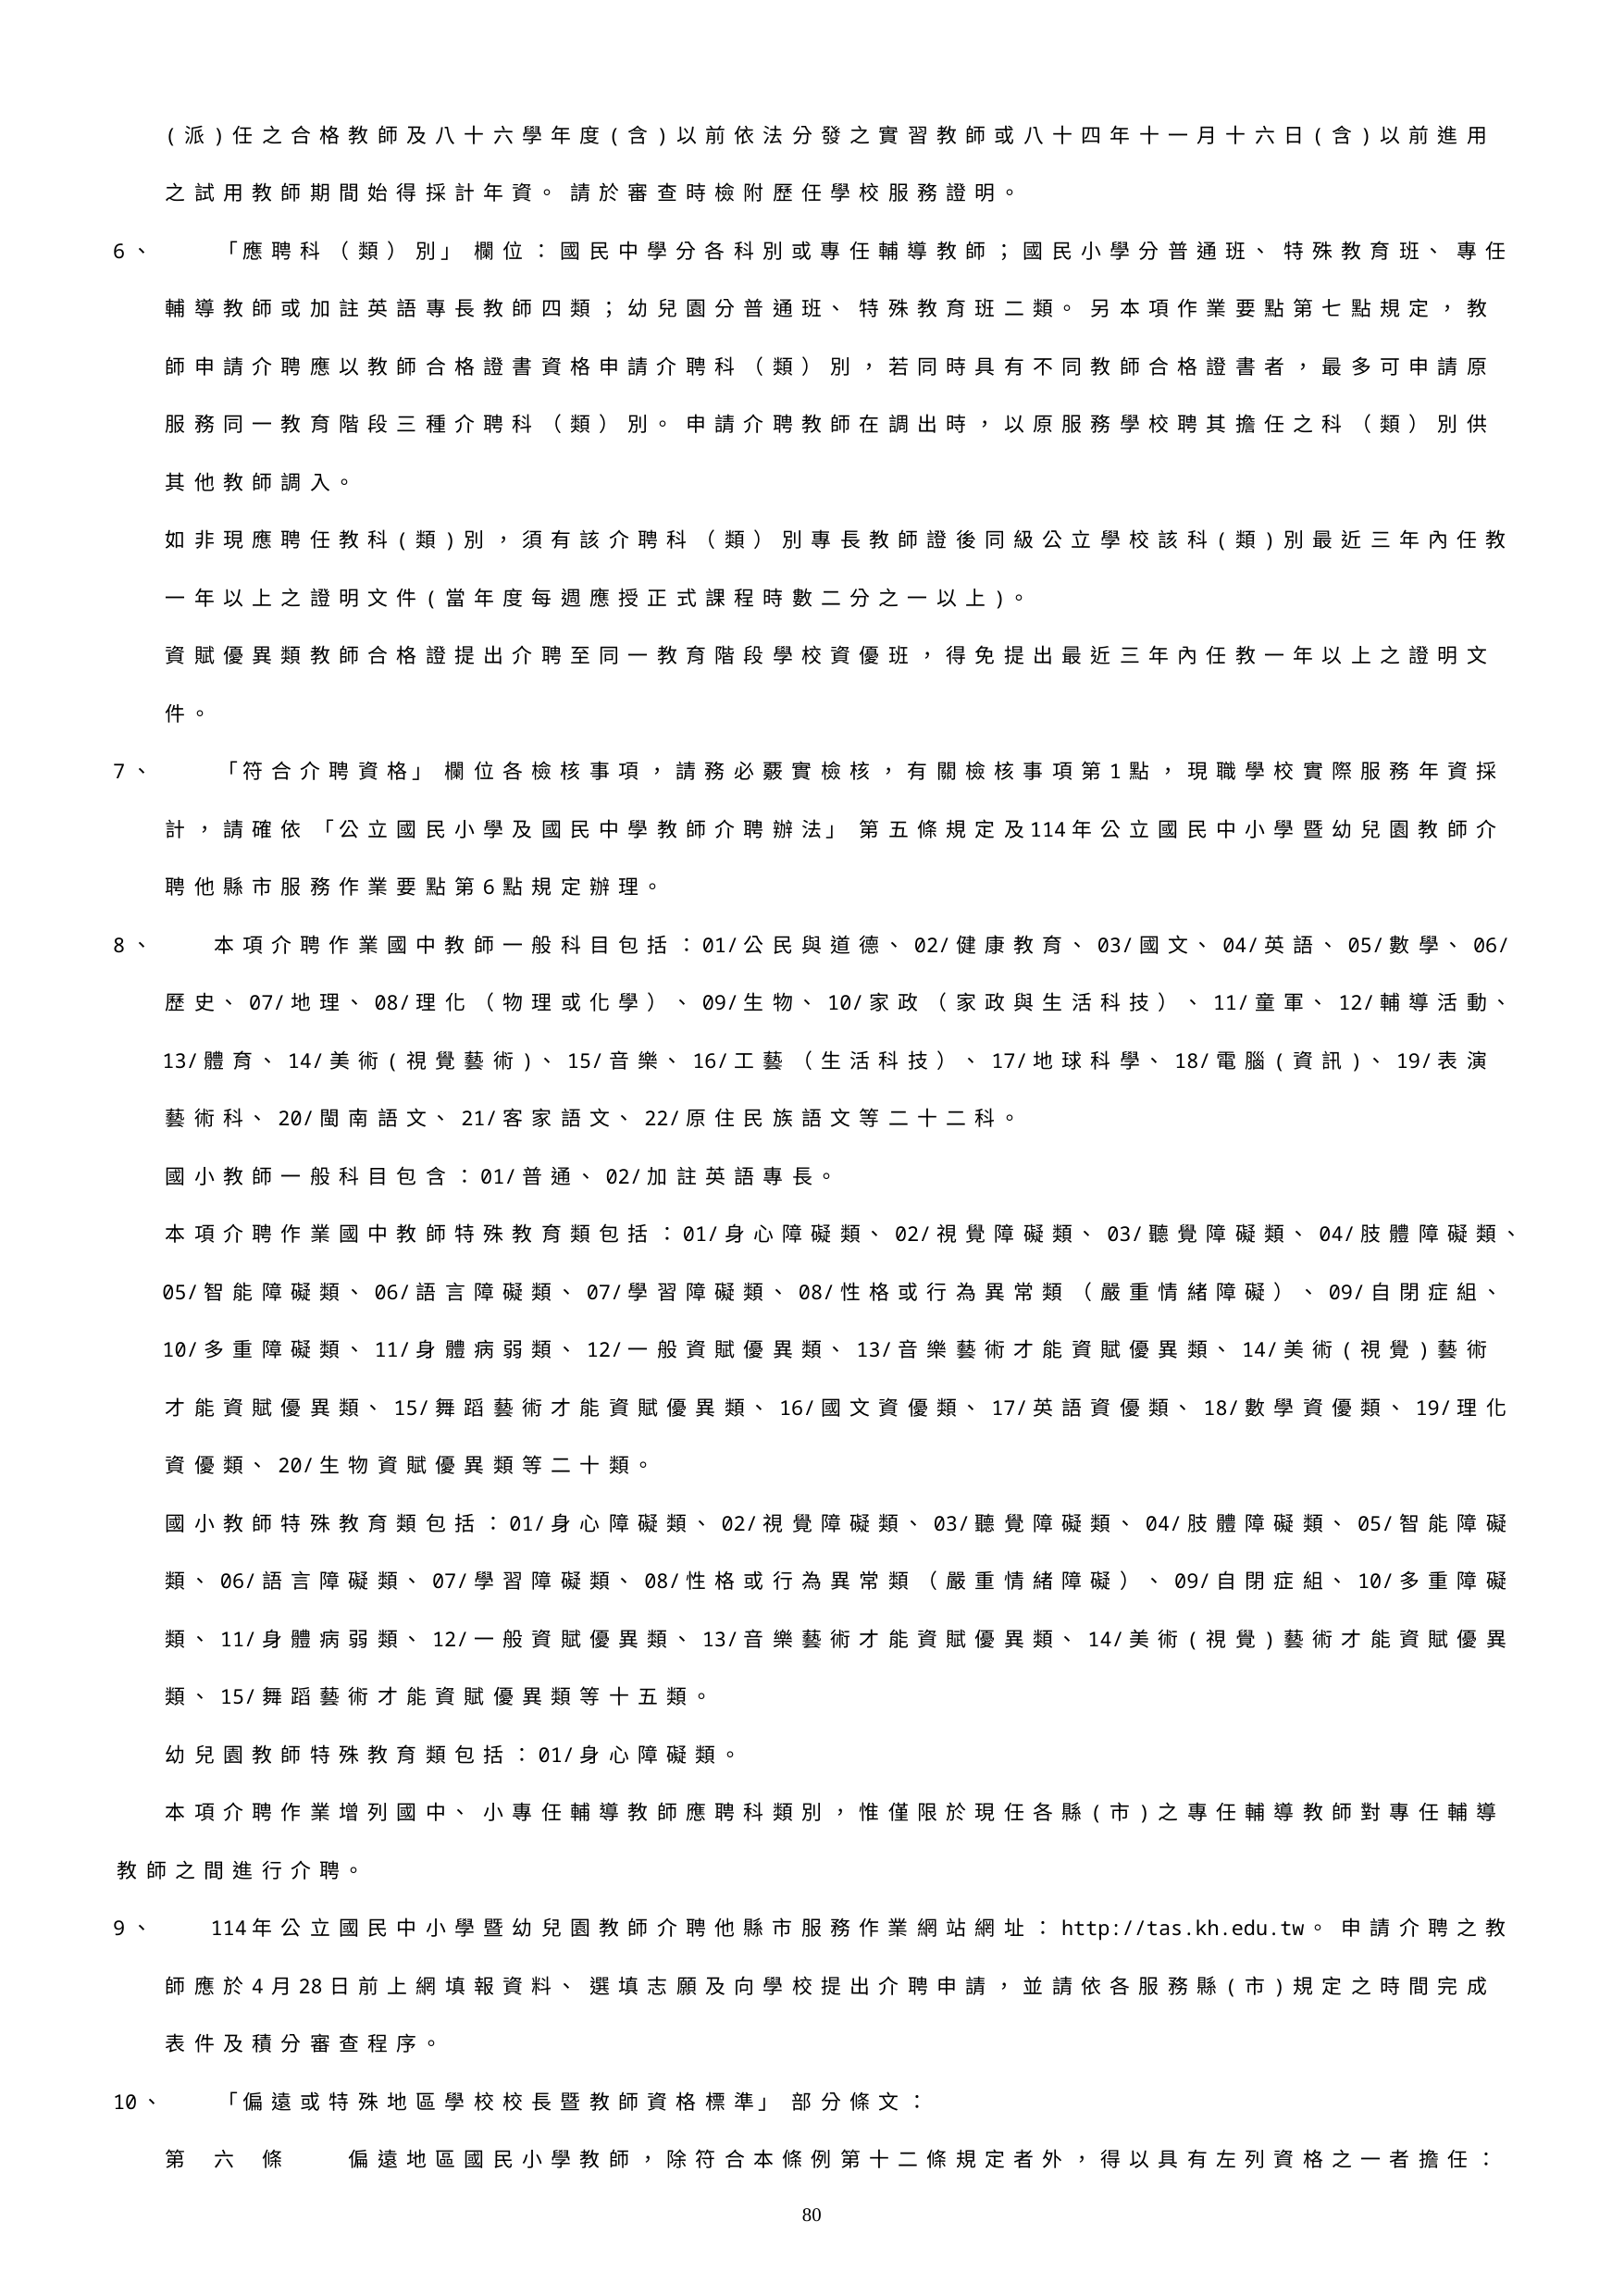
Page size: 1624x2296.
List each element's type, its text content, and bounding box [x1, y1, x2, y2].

list 「偏遠或特殊地區學校校長暨教師資格標準」部分條文： [113, 2062, 1510, 2119]
list 「應聘科（類）別」欄位：國民中學分各科別或專任輔導教師；國民小學分普通班、特殊教育班、專任輔導教師或加註英語專長教師四類；幼兒園分普通班、特殊教育班二類。另本項作業要點第七點規定，教師申請介聘應以教師合格證書資格申請介聘科（類）別，若同時具有不同教師合格證書者，最多可申請原服務同一教育階段三種介聘科（類）別。申請介聘教師在調出時，以原服務學校聘其擔任之科（類）別供其他教師調入。 [113, 211, 1510, 500]
list (派)任之合格教師及八十六學年度(含)以前依法分發之實習教師或八十四年十一月十六日(含)以前進用之試用教師期間始得採計年資。請於審查時檢附歷任學校服務證明。 [113, 95, 1510, 211]
text 如非現應聘任教科(類)別，須有該介聘科（類）別專長教師證後同級公立學校該科(類)別最近三年內任教一年以上之證明文件(當年度每週應授正式課程時數二分之一以上)。 [154, 500, 1510, 615]
list 本項介聘作業國中教師一般科目包括：01/公民與道德、02/健康教育、03/國文、04/英語、05/數學、06/歷史、07/地理、08/理化（物理或化學）、09/生物、10/家政（家政與生活科技）、11/童軍、12/輔導活動、13/體育、14/美術(視覺藝術)、15/音樂、16/工藝（生活科技）、17/地球科學、18/電腦(資訊)、19/表演藝術科、20/閩南語文、21/客家語文、22/原住民族語文等二十二科。 [113, 905, 1510, 1136]
text 國小教師特殊教育類包括：01/身心障礙類、02/視覺障礙類、03/聽覺障礙類、04/肢體障礙類、05/智能障礙類、06/語言障礙類、07/學習障礙類、08/性格或行為異常類（嚴重情緒障礙）、09/自閉症組、10/多重障礙類、11/身體病弱類、12/一般資賦優異類、13/音樂藝術才能資賦優異類、14/美術(視覺)藝術才能資賦優異類、15/舞蹈藝術才能資賦優異類等十五類。 [154, 1483, 1510, 1715]
text 本項介聘作業增列國中、小專任輔導教師應聘科類別，惟僅限於現任各縣(市)之專任輔導教師對專任輔導教師之間進行介聘。 [113, 1772, 1510, 1888]
list 114年公立國民中小學暨幼兒園教師介聘他縣市服務作業網站網址：http://tas.kh.edu.tw。申請介聘之教師應於4月28日前上網填報資料、選填志願及向學校提出介聘申請，並請依各服務縣(市)規定之時間完成表件及積分審查程序。 [113, 1888, 1510, 2062]
text 第 六 條 偏遠地區國民小學教師，除符合本條例第十二條規定者外，得以具有左列資格之一者擔任： [159, 2119, 1510, 2178]
text 幼兒園教師特殊教育類包括：01/身心障礙類。 [113, 1715, 1510, 1772]
text 本項介聘作業國中教師特殊教育類包括：01/身心障礙類、02/視覺障礙類、03/聽覺障礙類、04/肢體障礙類、05/智能障礙類、06/語言障礙類、07/學習障礙類、08/性格或行為異常類（嚴重情緒障礙）、09/自閉症組、10/多重障礙類、11/身體病弱類、12/一般資賦優異類、13/音樂藝術才能資賦優異類、14/美術(視覺)藝術才能資賦優異類、15/舞蹈藝術才能資賦優異類、16/國文資優類、17/英語資優類、18/數學資優類、19/理化資優類、20/生物資賦優異類等二十類。 [154, 1194, 1510, 1483]
text 國小教師一般科目包含：01/普通、02/加註英語專長。 [113, 1136, 1510, 1194]
text 資賦優異類教師合格證提出介聘至同一教育階段學校資優班，得免提出最近三年內任教一年以上之證明文件。 [154, 615, 1510, 731]
list 「符合介聘資格」欄位各檢核事項，請務必覈實檢核，有關檢核事項第1點，現職學校實際服務年資採計，請確依「公立國民小學及國民中學教師介聘辦法」第五條規定及114年公立國民中小學暨幼兒園教師介聘他縣市服務作業要點第6點規定辦理。 [113, 731, 1510, 905]
